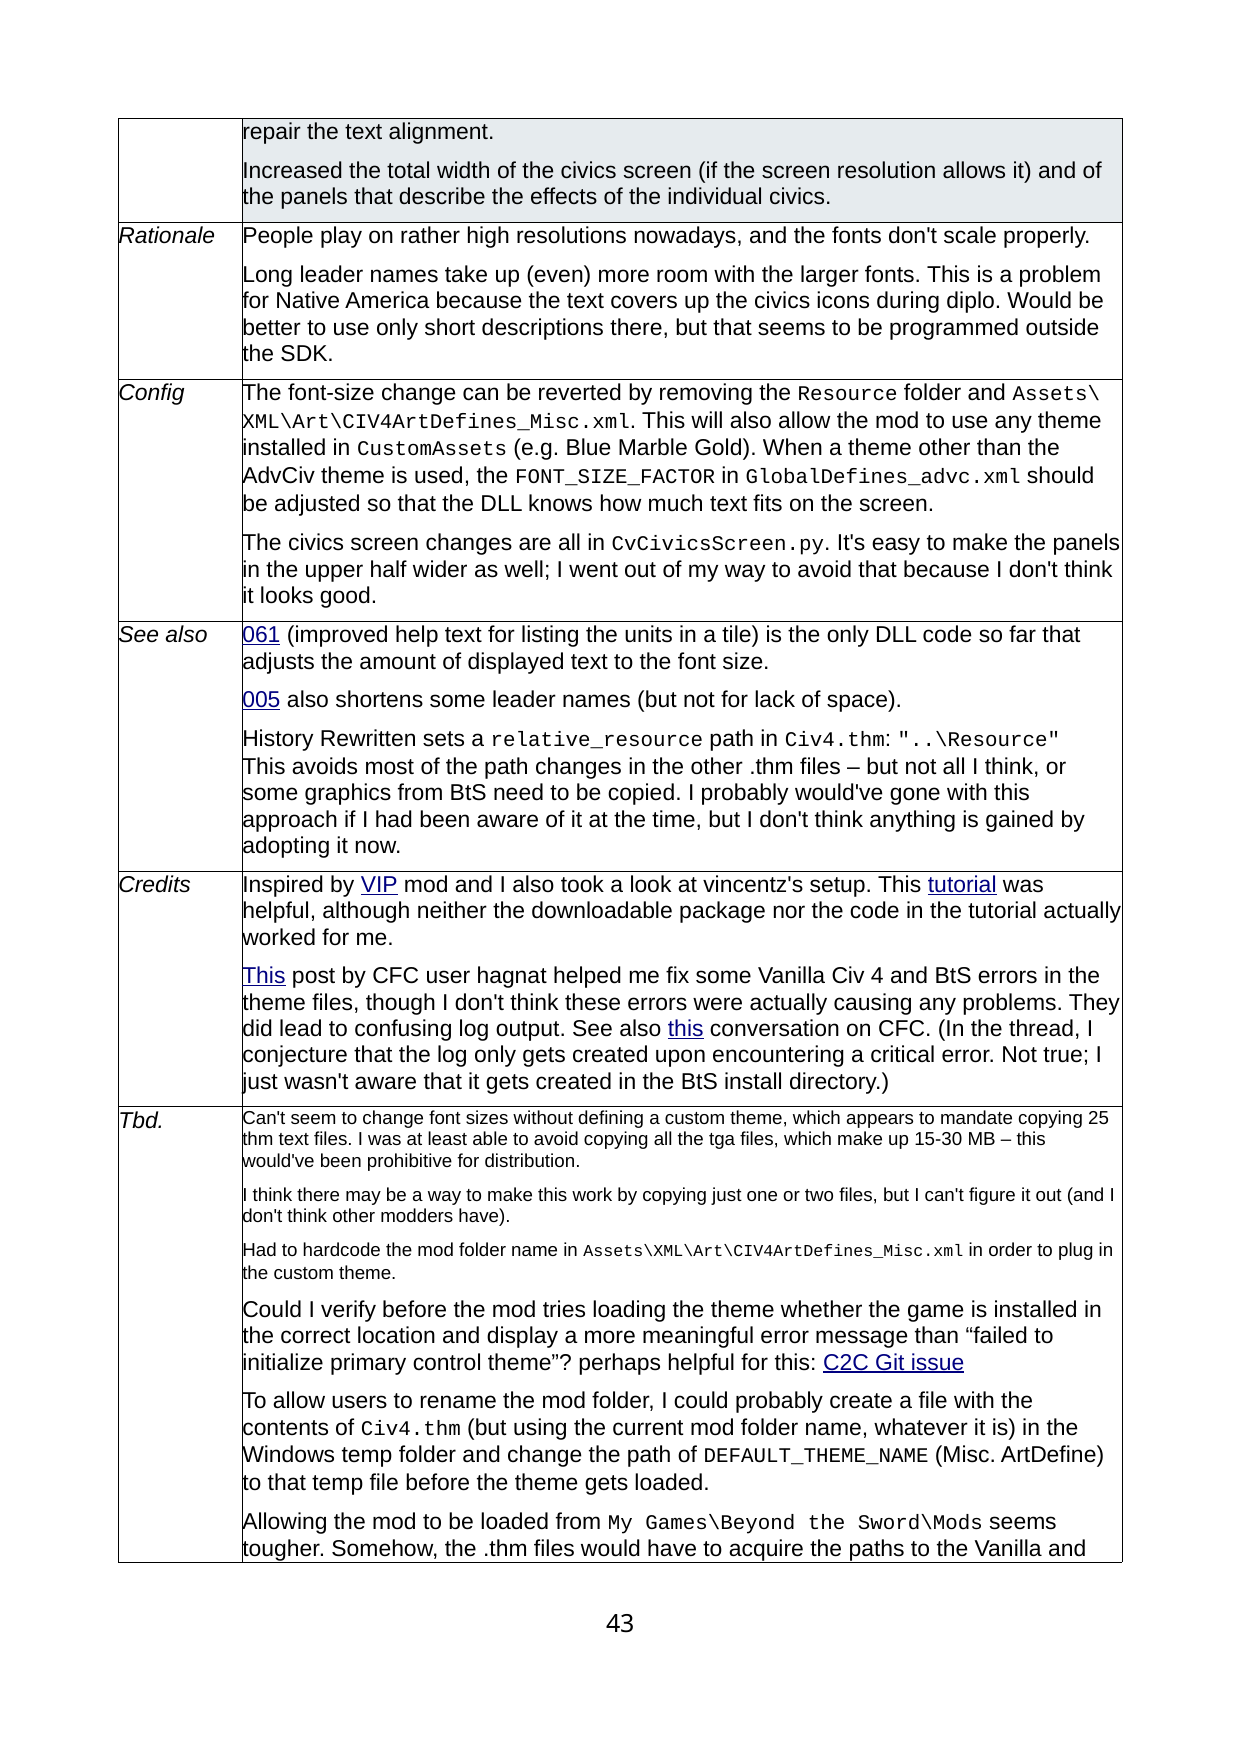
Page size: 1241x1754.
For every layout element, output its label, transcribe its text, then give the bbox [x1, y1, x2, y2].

table_cell Tbd. [119, 1107, 242, 1562]
table_cell Credits [119, 872, 242, 1106]
table_cell The font-size change can be reverted by removing the Resource folder and Assets\XML\Art\CIV4ArtDefines_Misc.xml. This will also allow the mod to use any theme installed in CustomAssets (e.g. Blue Marble Gold). When a theme other than the AdvCiv theme is used, the FONT_SIZE_FACTOR in GlobalDefines_advc.xml should be adjusted so that the DLL knows how much text fits on the screen. The civics screen changes are all in CvCivicsScreen.py. It's easy to make the panels in the upper half wider as well; I went out of my way to avoid that because I don't think it looks good. [243, 380, 1122, 621]
table_cell 061 (improved help text for listing the units in a tile) is the only DLL code so far that adjusts the amount of displayed text to the font size. 005 also shortens some leader names (but not for lack of space). History Rewritten sets a relative_resource path in Civ4.thm: "..\Resource" This avoids most of the path changes in the other .thm files – but not all I think, or some graphics from BtS need to be copied. I probably would've gone with this approach if I had been aware of it at the time, but I don't think anything is gained by adopting it now. [243, 622, 1122, 871]
table_cell See also [119, 622, 242, 871]
table_cell People play on rather high resolutions nowadays, and the fonts don't scale properly. Long leader names take up (even) more room with the larger fonts. This is a problem for Native America because the text covers up the civics icons during diplo. Would be better to use only short descriptions there, but that seems to be programmed outside the SDK. [243, 223, 1122, 379]
table_cell Config [119, 380, 242, 621]
table_cell [119, 119, 242, 222]
table_cell Can't seem to change font sizes without defining a custom theme, which appears to mandate copying 25 thm text files. I was at least able to avoid copying all the tga files, which make up 15-30 MB – this would've been prohibitive for distribution. I think there may be a way to make this work by copying just one or two files, but I can't figure it out (and I don't think other modders have). Had to hardcode the mod folder name in Assets\XML\Art\CIV4ArtDefines_Misc.xml in order to plug in the custom theme. Could I verify before the mod tries loading the theme whether the game is installed in the correct location and display a more meaningful error message than “failed to initialize primary control theme”? perhaps helpful for this: C2C Git issue To allow users to rename the mod folder, I could probably create a file with the contents of Civ4.thm (but using the current mod folder name, whatever it is) in the Windows temp folder and change the path of DEFAULT_THEME_NAME (Misc. ArtDefine) to that temp file before the theme gets loaded. Allowing the mod to be loaded from My Games\Beyond the Sword\Mods seems tougher. Somehow, the .thm files would have to acquire the paths to the Vanilla and [243, 1107, 1122, 1562]
table_cell Rationale [119, 223, 242, 379]
table_cell repair the text alignment. Increased the total width of the civics screen (if the screen resolution allows it) and of the panels that describe the effects of the individual civics. [243, 119, 1122, 222]
table_cell Inspired by VIP mod and I also took a look at vincentz's setup. This tutorial was helpful, although neither the downloadable package nor the code in the tutorial actually worked for me. This post by CFC user hagnat helped me fix some Vanilla Civ 4 and BtS errors in the theme files, though I don't think these errors were actually causing any problems. They did lead to confusing log output. See also this conversation on CFC. (In the thread, I conjecture that the log only gets created upon encountering a critical error. Not true; I just wasn't aware that it gets created in the BtS install directory.) [243, 872, 1122, 1106]
